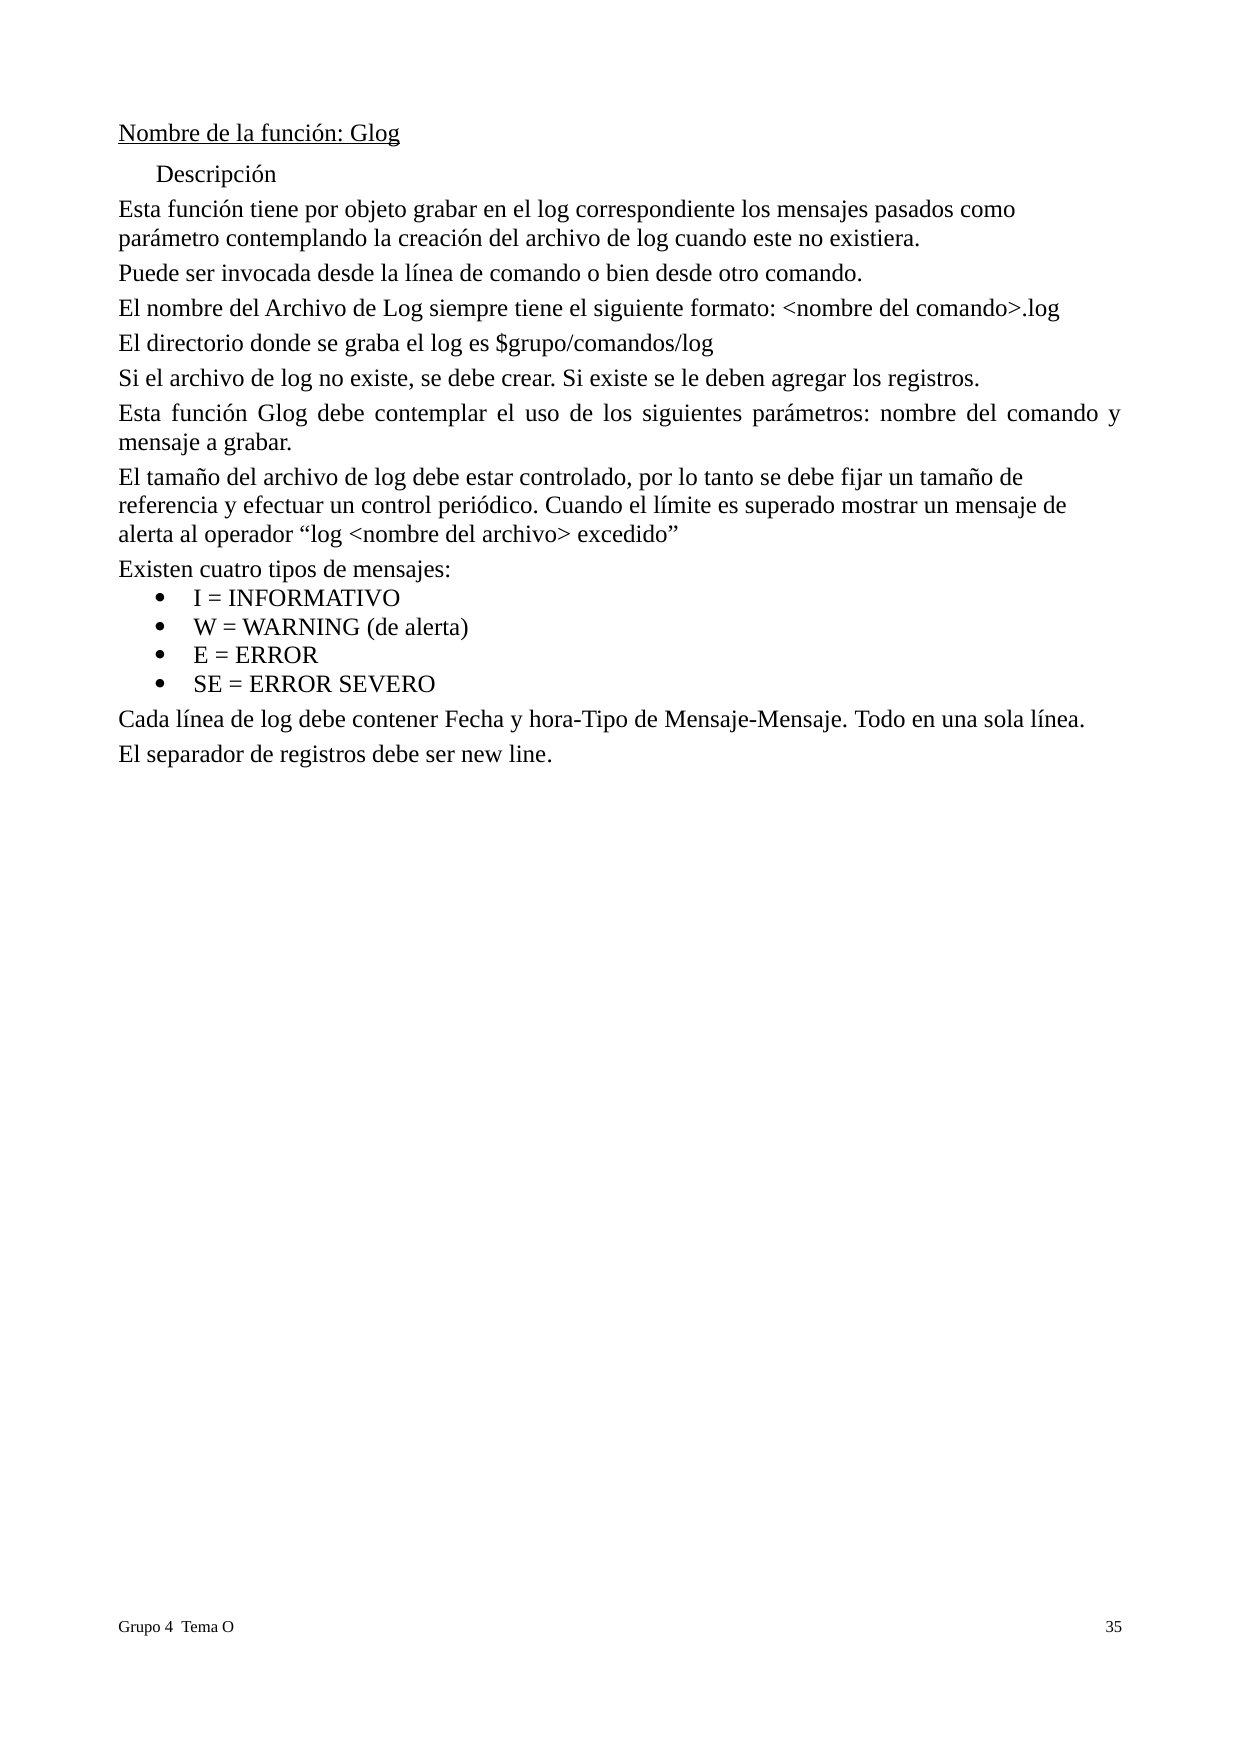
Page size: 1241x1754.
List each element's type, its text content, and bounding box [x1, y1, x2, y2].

text El separador de registros debe ser new line. [118, 739, 1122, 768]
text Nombre de la función: Glog [118, 118, 1122, 147]
text Esta función Glog debe contemplar el uso de los siguientes parámetros: nombre del comando y mensaje a grabar. [118, 398, 1122, 456]
list W = WARNING (de alerta) [156, 612, 1122, 641]
list SE = ERROR SEVERO [156, 669, 1122, 698]
text Si el archivo de log no existe, se debe crear. Si existe se le deben agregar los registros. [118, 363, 1122, 392]
list E = ERROR [156, 641, 1122, 669]
text Existen cuatro tipos de mensajes: [118, 554, 1122, 583]
text Cada línea de log debe contener Fecha y hora-Tipo de Mensaje-Mensaje. Todo en una sola línea. [118, 704, 1122, 733]
text Puede ser invocada desde la línea de comando o bien desde otro comando. [118, 258, 1122, 287]
text Descripción [156, 159, 1122, 188]
text El directorio donde se graba el log es $grupo/comandos/log [118, 328, 1122, 357]
text El nombre del Archivo de Log siempre tiene el siguiente formato: <nombre del comando>.log [118, 293, 1122, 322]
list I = INFORMATIVO [156, 583, 1122, 612]
text Esta función tiene por objeto grabar en el log correspondiente los mensajes pasados como parámetro contemplando la creación del archivo de log cuando este no existiera. [118, 194, 1122, 252]
text El tamaño del archivo de log debe estar controlado, por lo tanto se debe fijar un tamaño de referencia y efectuar un control periódico. Cuando el límite es superado mostrar un mensaje de alerta al operador “log <nombre del archivo> excedido” [118, 462, 1122, 548]
